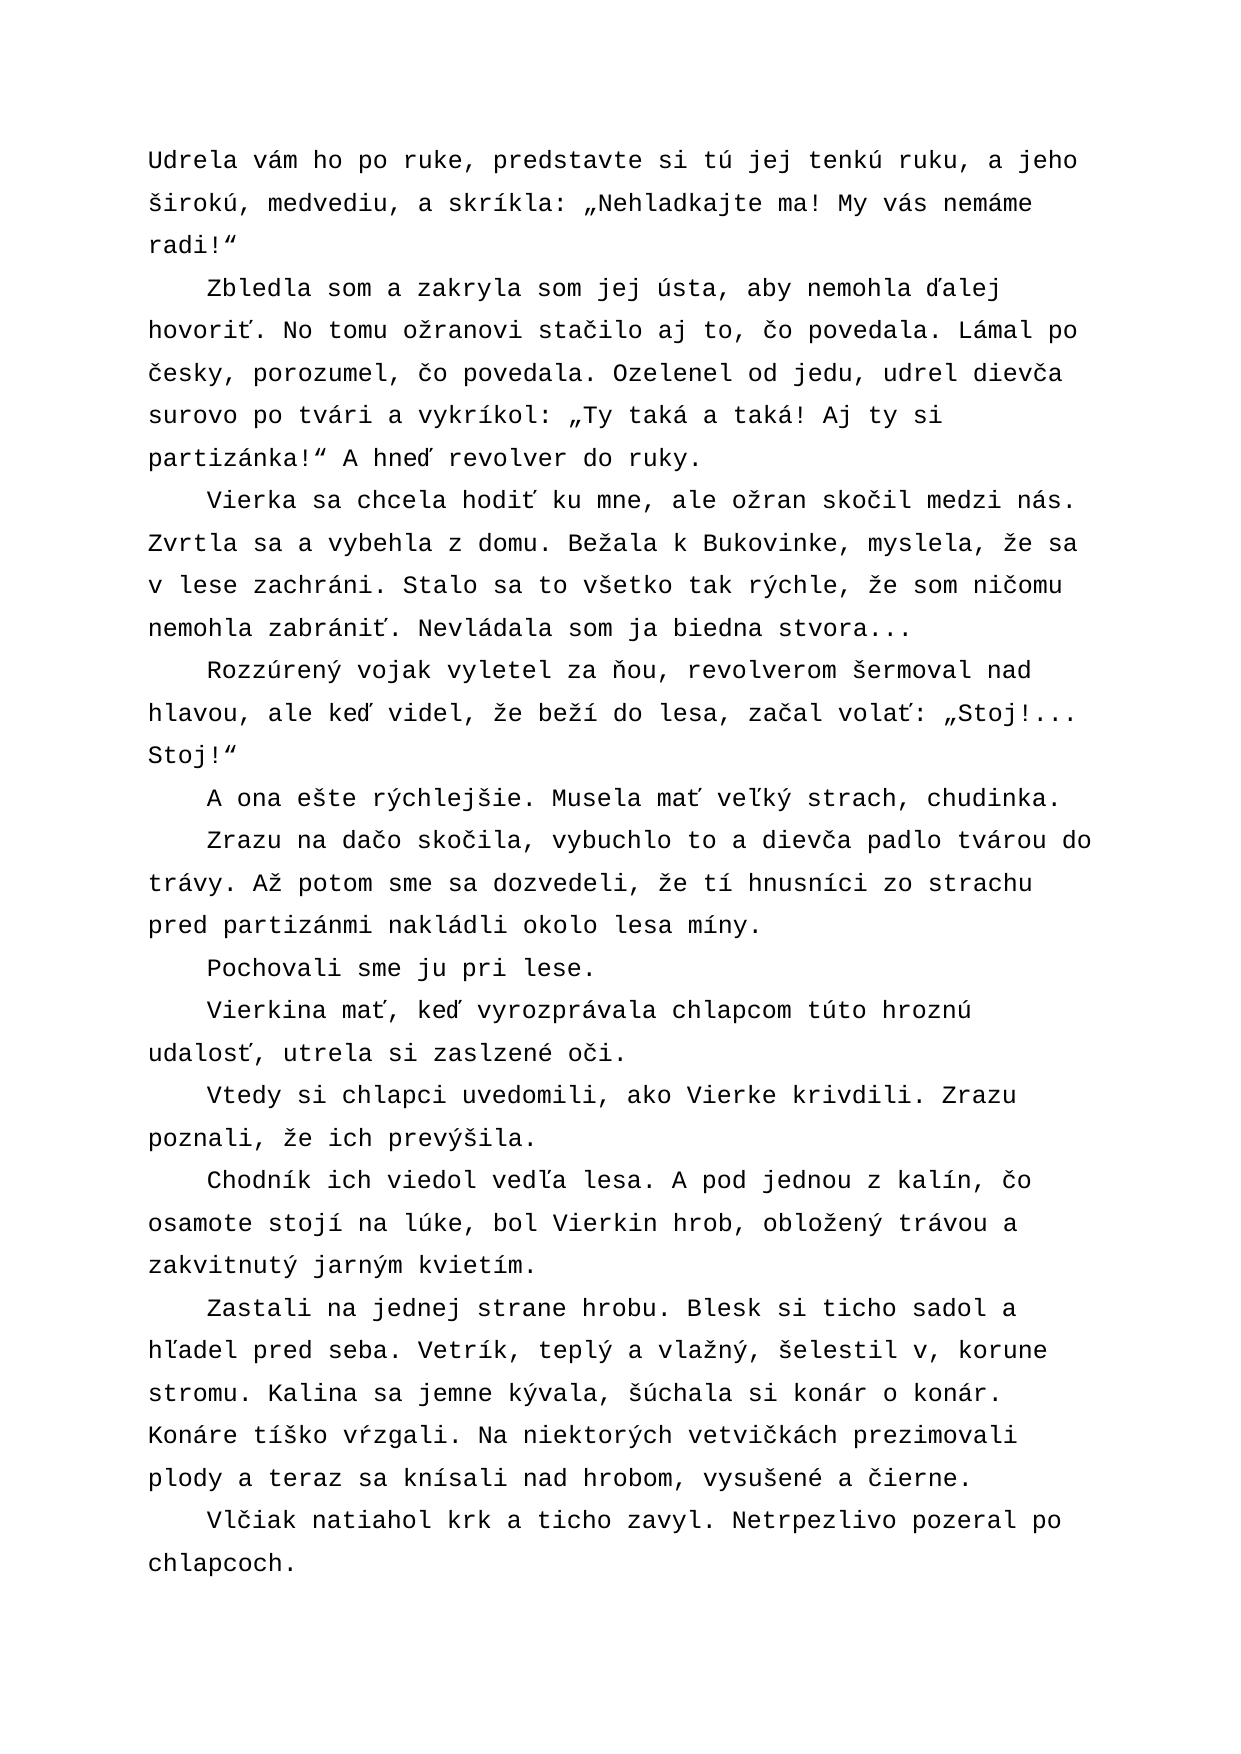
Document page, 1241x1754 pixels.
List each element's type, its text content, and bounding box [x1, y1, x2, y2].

text Udrela vám ho po ruke, predstavte si tú jej tenkú ruku, a jeho širokú, medvediu, a skríkla: „Nehladkajte ma! My vás nemáme radi!“ [148, 148, 1093, 261]
text Zrazu na dačo skočila, vybuchlo to a dievča padlo tvárou do trávy. Až potom sme sa dozvedeli, že tí hnusníci zo strachu pred partizánmi nakládli okolo lesa míny. [148, 828, 1093, 941]
text Vierkina mať, keď vyrozprávala chlapcom túto hroznú udalosť, utrela si zaslzené oči. [148, 998, 1093, 1068]
text Rozzúrený vojak vyletel za ňou, revolverom šermoval nad hlavou, ale keď videl, že beží do lesa, začal volať: „Stoj!... Stoj!“ [148, 658, 1093, 771]
text A ona ešte rýchlejšie. Musela mať veľký strach, chudinka. [148, 785, 1093, 813]
text Zastali na jednej strane hrobu. Blesk si ticho sadol a hľadel pred seba. Vetrík, teplý a vlažný, šelestil v, korune stromu. Kalina sa jemne kývala, šúchala si konár o konár. Konáre tíško vŕzgali. Na niektorých vetvičkách prezimovali plody a teraz sa knísali nad hrobom, vysušené a čierne. [148, 1295, 1093, 1493]
text Pochovali sme ju pri lese. [148, 955, 1093, 983]
text Zbledla som a zakryla som jej ústa, aby nemohla ďalej hovoriť. No tomu ožranovi stačilo aj to, čo povedala. Lámal po česky, porozumel, čo povedala. Ozelenel od jedu, udrel dievča surovo po tvári a vykríkol: „Ty taká a taká! Aj ty si partizánka!“ A hneď revolver do ruky. [148, 275, 1093, 473]
text Vlčiak natiahol krk a ticho zavyl. Netrpezlivo pozeral po chlapcoch. [148, 1508, 1093, 1578]
text Vtedy si chlapci uvedomili, ako Vierke krivdili. Zrazu poznali, že ich prevýšila. [148, 1083, 1093, 1153]
text Vierka sa chcela hodiť ku mne, ale ožran skočil medzi nás. Zvrtla sa a vybehla z domu. Bežala k Bukovinke, myslela, že sa v lese zachráni. Stalo sa to všetko tak rýchle, že som ničomu nemohla zabrániť. Nevládala som ja biedna stvora... [148, 488, 1093, 643]
text Chodník ich viedol vedľa lesa. A pod jednou z kalín, čo osamote stojí na lúke, bol Vierkin hrob, obložený trávou a zakvitnutý jarným kvietím. [148, 1168, 1093, 1281]
